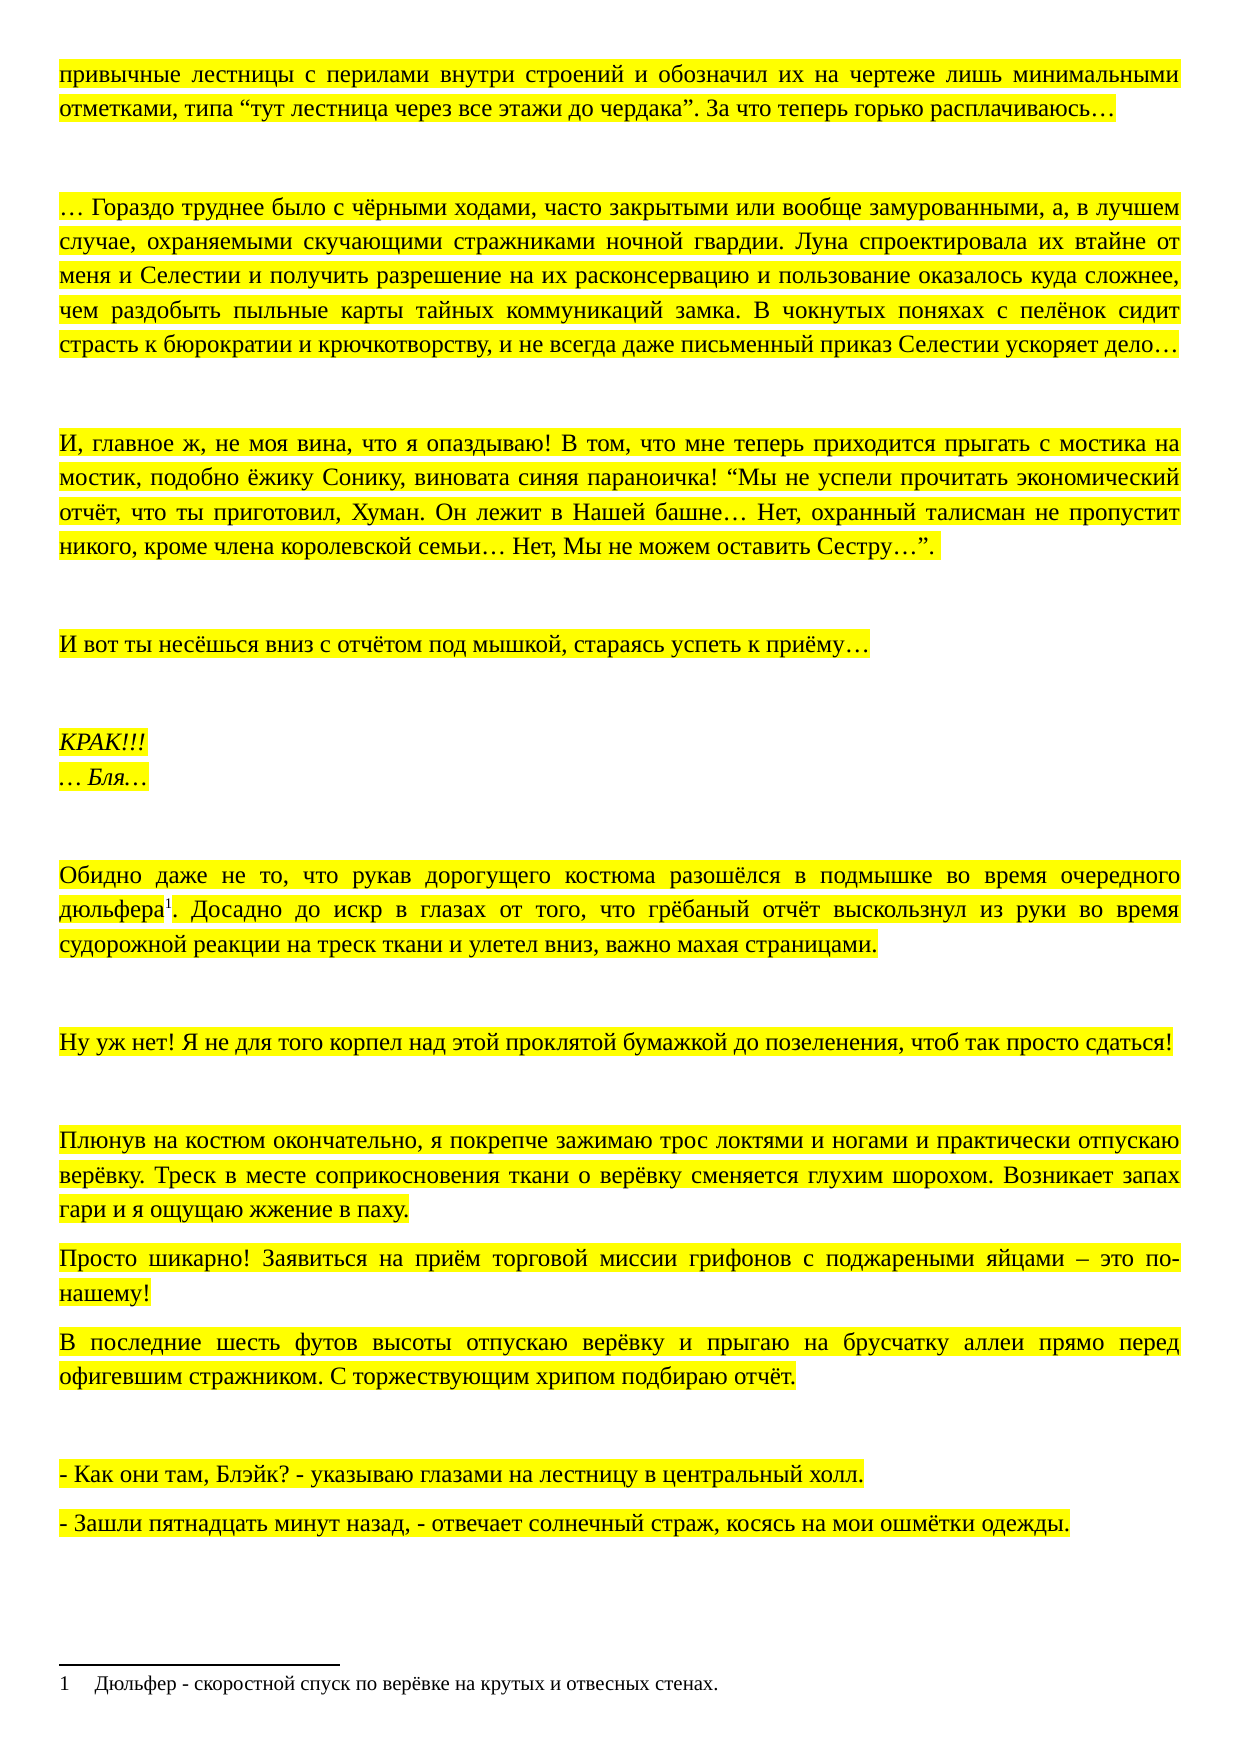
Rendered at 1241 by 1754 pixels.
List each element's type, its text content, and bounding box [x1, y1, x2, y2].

text - Как они там, Блэйк? - указываю глазами на лестницу в центральный холл. [59, 1459, 1181, 1488]
text И вот ты несёшься вниз с отчётом под мышкой, стараясь успеть к приёму… [59, 629, 1181, 658]
text Дюльфер - скоростной спуск по верёвке на крутых и отвесных стенах. [59, 1671, 1181, 1695]
text … Гораздо труднее было с чёрными ходами, часто закрытыми или вообще замурованными, а, в лучшем случае, охраняемыми скучающими стражниками ночной гвардии. Луна спроектировала их втайне от меня и Селестии и получить разрешение на их расконсервацию и пользование оказалось куда сложнее, чем раздобыть пыльные карты тайных коммуникаций замка. В чокнутых поняхах с пелёнок сидит страсть к бюрократии и крючкотворству, и не всегда даже письменный приказ Селестии ускоряет дело… [59, 192, 1181, 358]
text Ну уж нет! Я не для того корпел над этой проклятой бумажкой до позеленения, чтоб так просто сдаться! [59, 1027, 1181, 1056]
text Плюнув на костюм окончательно, я покрепче зажимаю трос локтями и ногами и практически отпускаю верёвку. Треск в месте соприкосновения ткани о верёвку сменяется глухим шорохом. Возникает запах гари и я ощущаю жжение в паху. [59, 1125, 1181, 1223]
text В последние шесть футов высоты отпускаю верёвку и прыгаю на брусчатку аллеи прямо перед офигевшим стражником. С торжествующим хрипом подбираю отчёт. [59, 1327, 1181, 1390]
text И, главное ж, не моя вина, что я опаздываю! В том, что мне теперь приходится прыгать с мостика на мостик, подобно ёжику Сонику, виновата синяя параноичка! “Мы не успели прочитать экономический отчёт, что ты приготовил, Хуман. Он лежит в Нашей башне… Нет, охранный талисман не пропустит никого, кроме члена королевской семьи… Нет, Мы не можем оставить Сестру…”. [59, 428, 1181, 560]
text привычные лестницы с перилами внутри строений и обозначил их на чертеже лишь минимальными отметками, типа “тут лестница через все этажи до чердака”. За что теперь горько расплачиваюсь… [59, 59, 1181, 122]
text Просто шикарно! Заявиться на приём торговой миссии грифонов с поджареными яйцами – это по-нашему! [59, 1243, 1181, 1306]
text КРАК!!! … Бля… [59, 727, 1181, 791]
text - Зашли пятнадцать минут назад, - отвечает солнечный страж, косясь на мои ошмётки одежды. [59, 1508, 1181, 1537]
text Обидно даже не то, что рукав дорогущего костюма разошёлся в подмышке во время очередного дюльфера. Досадно до искр в глазах от того, что грёбаный отчёт выскользнул из руки во время судорожной реакции на треск ткани и улетел вниз, важно махая страницами. [59, 860, 1181, 958]
